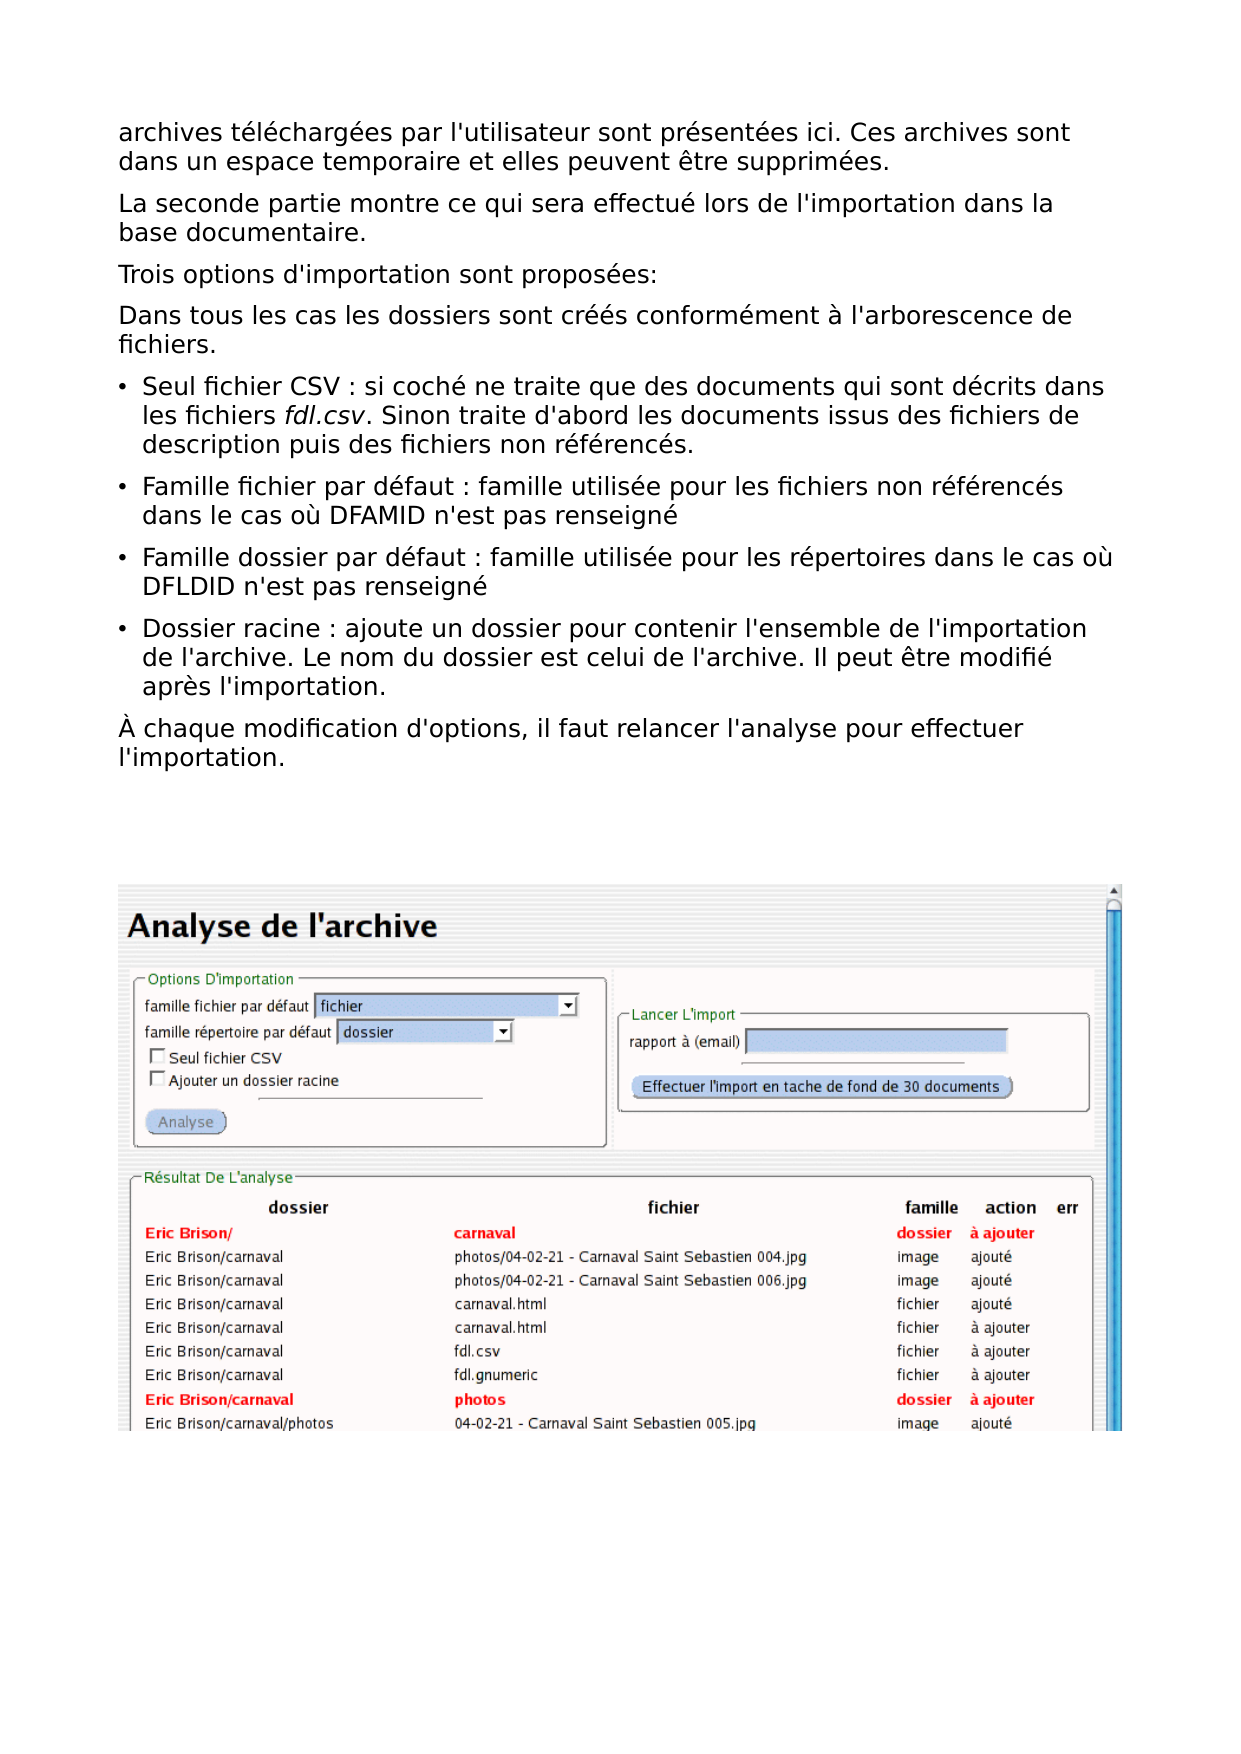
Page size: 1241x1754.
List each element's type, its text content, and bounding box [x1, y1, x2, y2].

text Trois options d'importation sont proposées: [118, 260, 1122, 289]
list Famille fichier par défaut : famille utilisée pour les fichiers non référencés dans le cas où DFAMID n'est pas renseigné [118, 472, 1122, 531]
list Famille dossier par défaut : famille utilisée pour les répertoires dans le cas où DFLDID n'est pas renseigné [118, 543, 1122, 601]
text La seconde partie montre ce qui sera effectué lors de l'importation dans la base documentaire. [118, 189, 1122, 247]
list Dossier racine : ajoute un dossier pour contenir l'ensemble de l'importation de l'archive. Le nom du dossier est celui de l'archive. Il peut être modifié après l'importation. [118, 614, 1122, 701]
text À chaque modification d'options, il faut relancer l'analyse pour effectuer l'importation. [118, 714, 1122, 772]
text archives téléchargées par l'utilisateur sont présentées ici. Ces archives sont dans un espace temporaire et elles peuvent être supprimées. [118, 118, 1122, 176]
text Dans tous les cas les dossiers sont créés conformément à l'arborescence de fichiers. [118, 301, 1122, 360]
picture [118, 884, 1123, 1431]
list Seul fichier CSV : si coché ne traite que des documents qui sont décrits dans les fichiers fdl.csv. Sinon traite d'abord les documents issus des fichiers de description puis des fichiers non référencés. [118, 372, 1122, 460]
